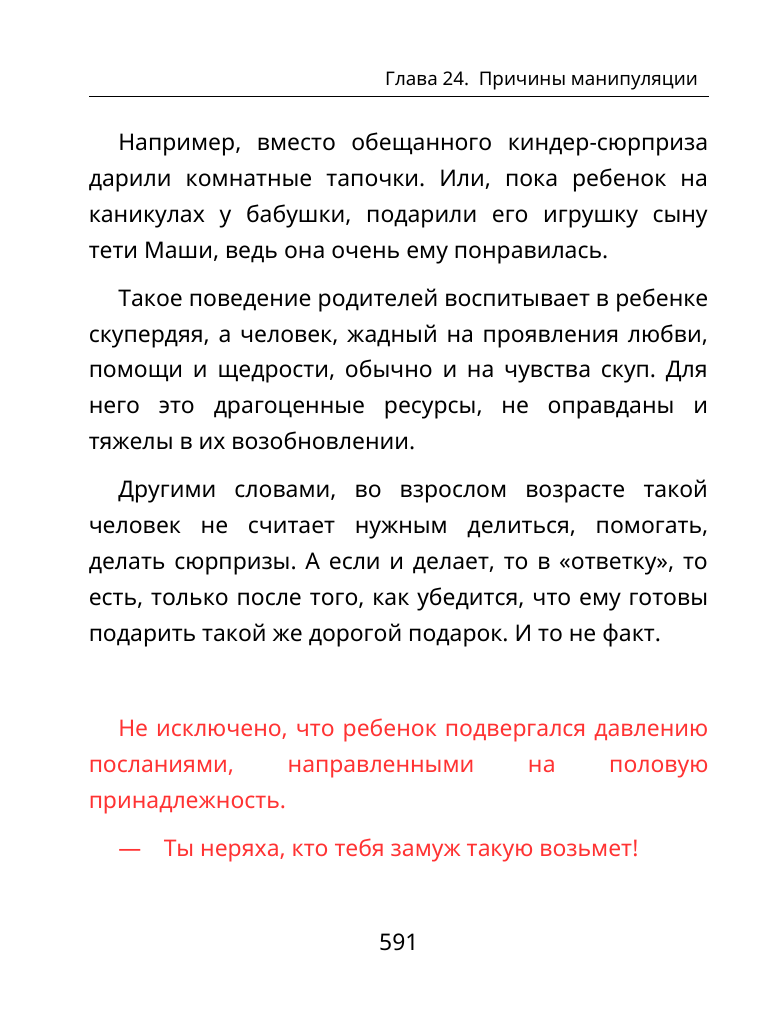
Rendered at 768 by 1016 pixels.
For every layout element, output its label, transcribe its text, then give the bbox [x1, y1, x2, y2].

list Ты неряха, кто тебя замуж такую возьмет! [88, 832, 709, 863]
text Например, вместо обещанного киндер-сюрприза дарили комнатные тапочки. Или, пока ребенок на каникулах у бабушки, подарили его игрушку сыну тети Маши, ведь она очень ему понравилась. [88, 126, 709, 265]
text Не исключено, что ребенок подвергался давлению посланиями, направленными на половую принадлежность. [88, 712, 709, 815]
text Другими словами, во взрослом возрасте такой человек не считает нужным делиться, помогать, делать сюрпризы. А если и делает, то в «ответку», то есть, только после того, как убедится, что ему готовы подарить такой же дорогой подарок. И то не факт. [88, 473, 709, 648]
text Такое поведение родителей воспитывает в ребенке скупердяя, а человек, жадный на проявления любви, помощи и щедрости, обычно и на чувства скуп. Для него это драгоценные ресурсы, не оправданы и тяжелы в их возобновлении. [88, 282, 709, 457]
